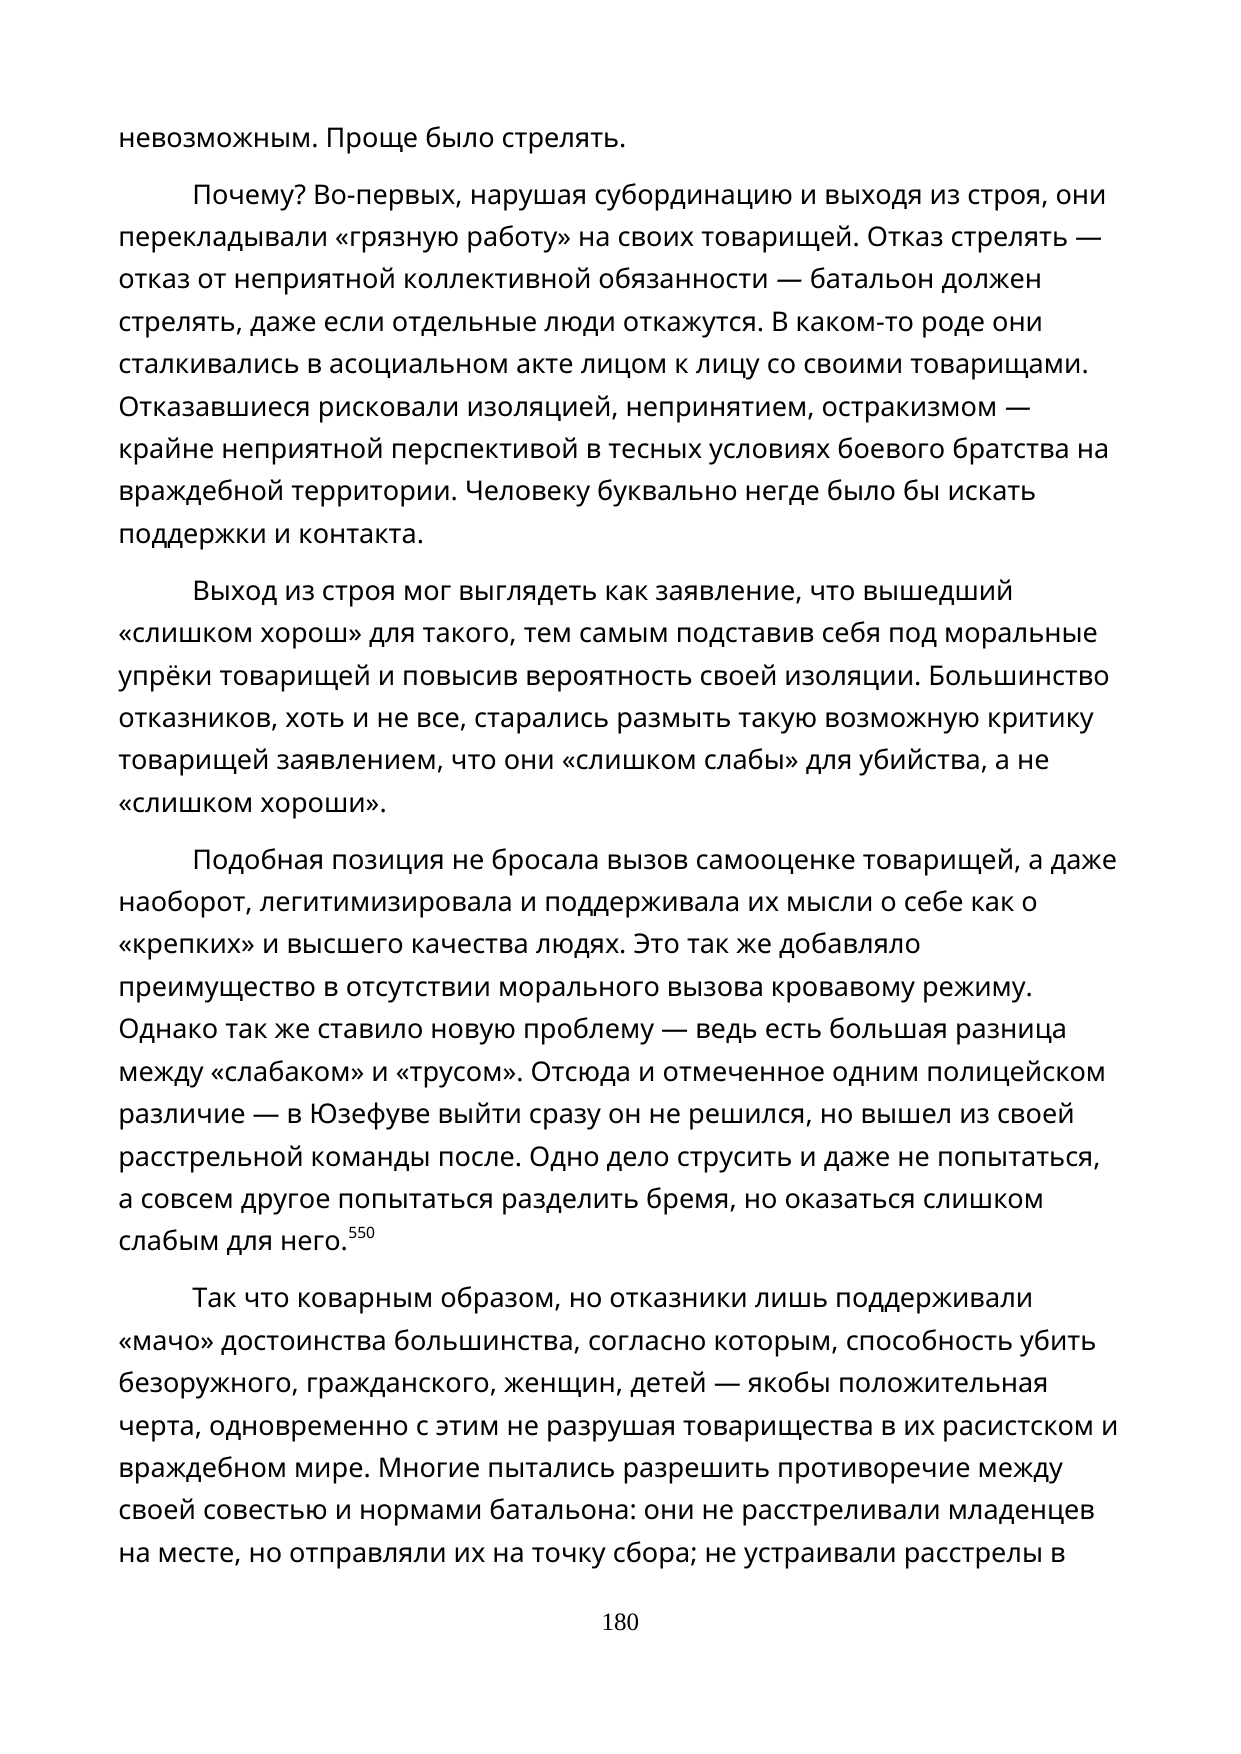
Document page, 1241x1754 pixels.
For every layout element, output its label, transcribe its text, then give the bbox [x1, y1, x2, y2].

text Почему? Во-первых, нарушая субординацию и выходя из строя, они перекладывали «грязную работу» на своих товарищей. Отказ стрелять — отказ от неприятной коллективной обязанности — батальон должен стрелять, даже если отдельные люди откажутся. В каком-то роде они сталкивались в асоциальном акте лицом к лицу со своими товарищами. Отказавшиеся рисковали изоляцией, непринятием, остракизмом — крайне неприятной перспективой в тесных условиях боевого братства на враждебной территории. Человеку буквально негде было бы искать поддержки и контакта. [118, 175, 1122, 551]
text Выход из строя мог выглядеть как заявление, что вышедший «слишком хорош» для такого, тем самым подставив себя под моральные упрёки товарищей и повысив вероятность своей изоляции. Большинство отказников, хоть и не все, старались размыть такую возможную критику товарищей заявлением, что они «слишком слабы» для убийства, а не «слишком хороши». [118, 571, 1122, 820]
text Так что коварным образом, но отказники лишь поддерживали «мачо» достоинства большинства, согласно которым, способность убить безоружного, гражданского, женщин, детей — якобы положительная черта, одновременно с этим не разрушая товарищества в их расистском и враждебном мире. Многие пытались разрешить противоречие между своей совестью и нормами батальона: они не расстреливали младенцев на месте, но отправляли их на точку сбора; не устраивали расстрелы в [118, 1279, 1122, 1570]
text невозможным. Проще было стрелять. [118, 118, 1122, 155]
text Подобная позиция не бросала вызов самооценке товарищей, а даже наоборот, легитимизировала и поддерживала их мысли о себе как о «крепких» и высшего качества людях. Это так же добавляло преимущество в отсутствии морального вызова кровавому режиму. Однако так же ставило новую проблему — ведь есть большая разница между «слабаком» и «трусом». Отсюда и отмеченное одним полицейском различие — в Юзефуве выйти сразу он не решился, но вышел из своей расстрельной команды после. Одно дело струсить и даже не попытаться, а совсем другое попытаться разделить бремя, но оказаться слишком слабым для него. [118, 840, 1122, 1259]
